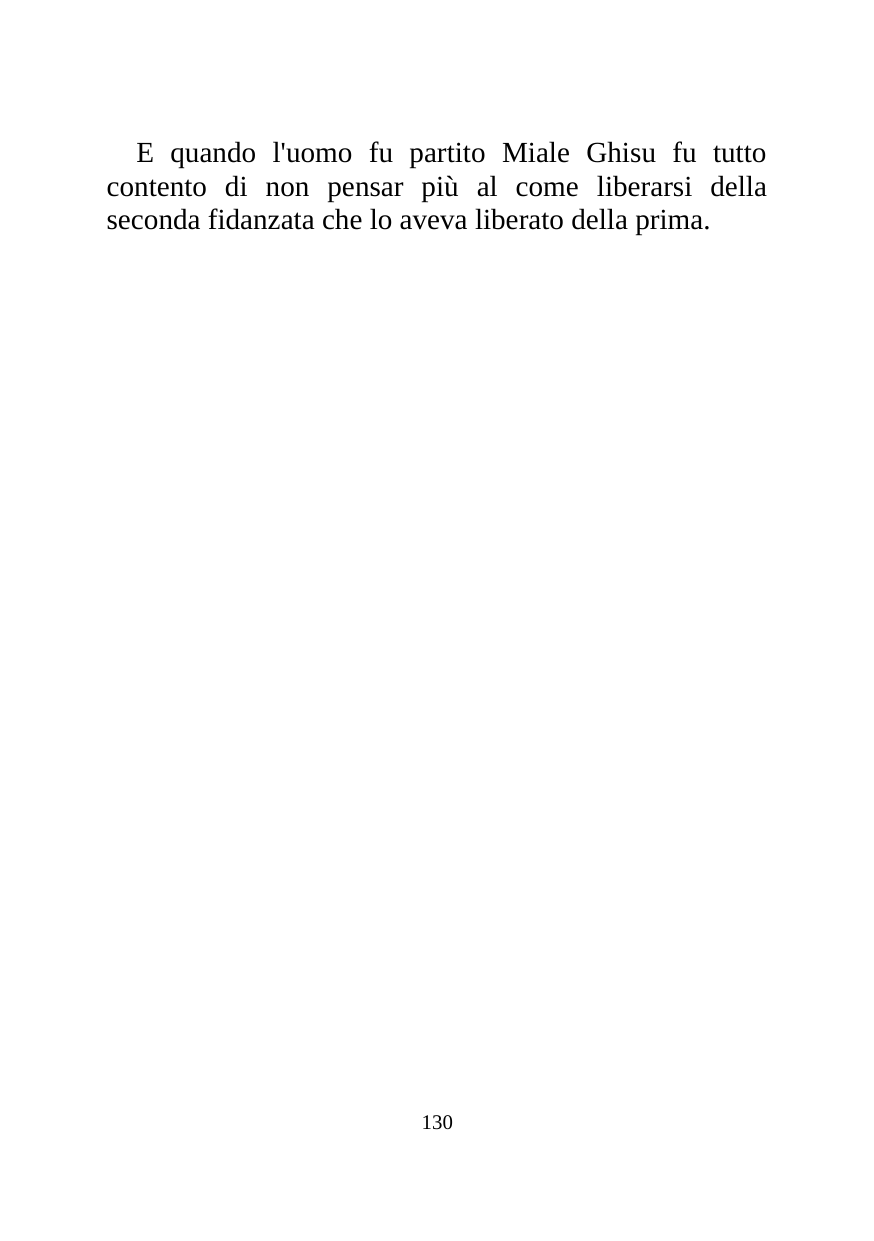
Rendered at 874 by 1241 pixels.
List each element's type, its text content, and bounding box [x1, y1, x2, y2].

text E quando l'uomo fu partito Miale Ghisu fu tutto contento di non pensar più al come liberarsi della seconda fidanzata che lo aveva liberato della prima. [106, 135, 768, 236]
